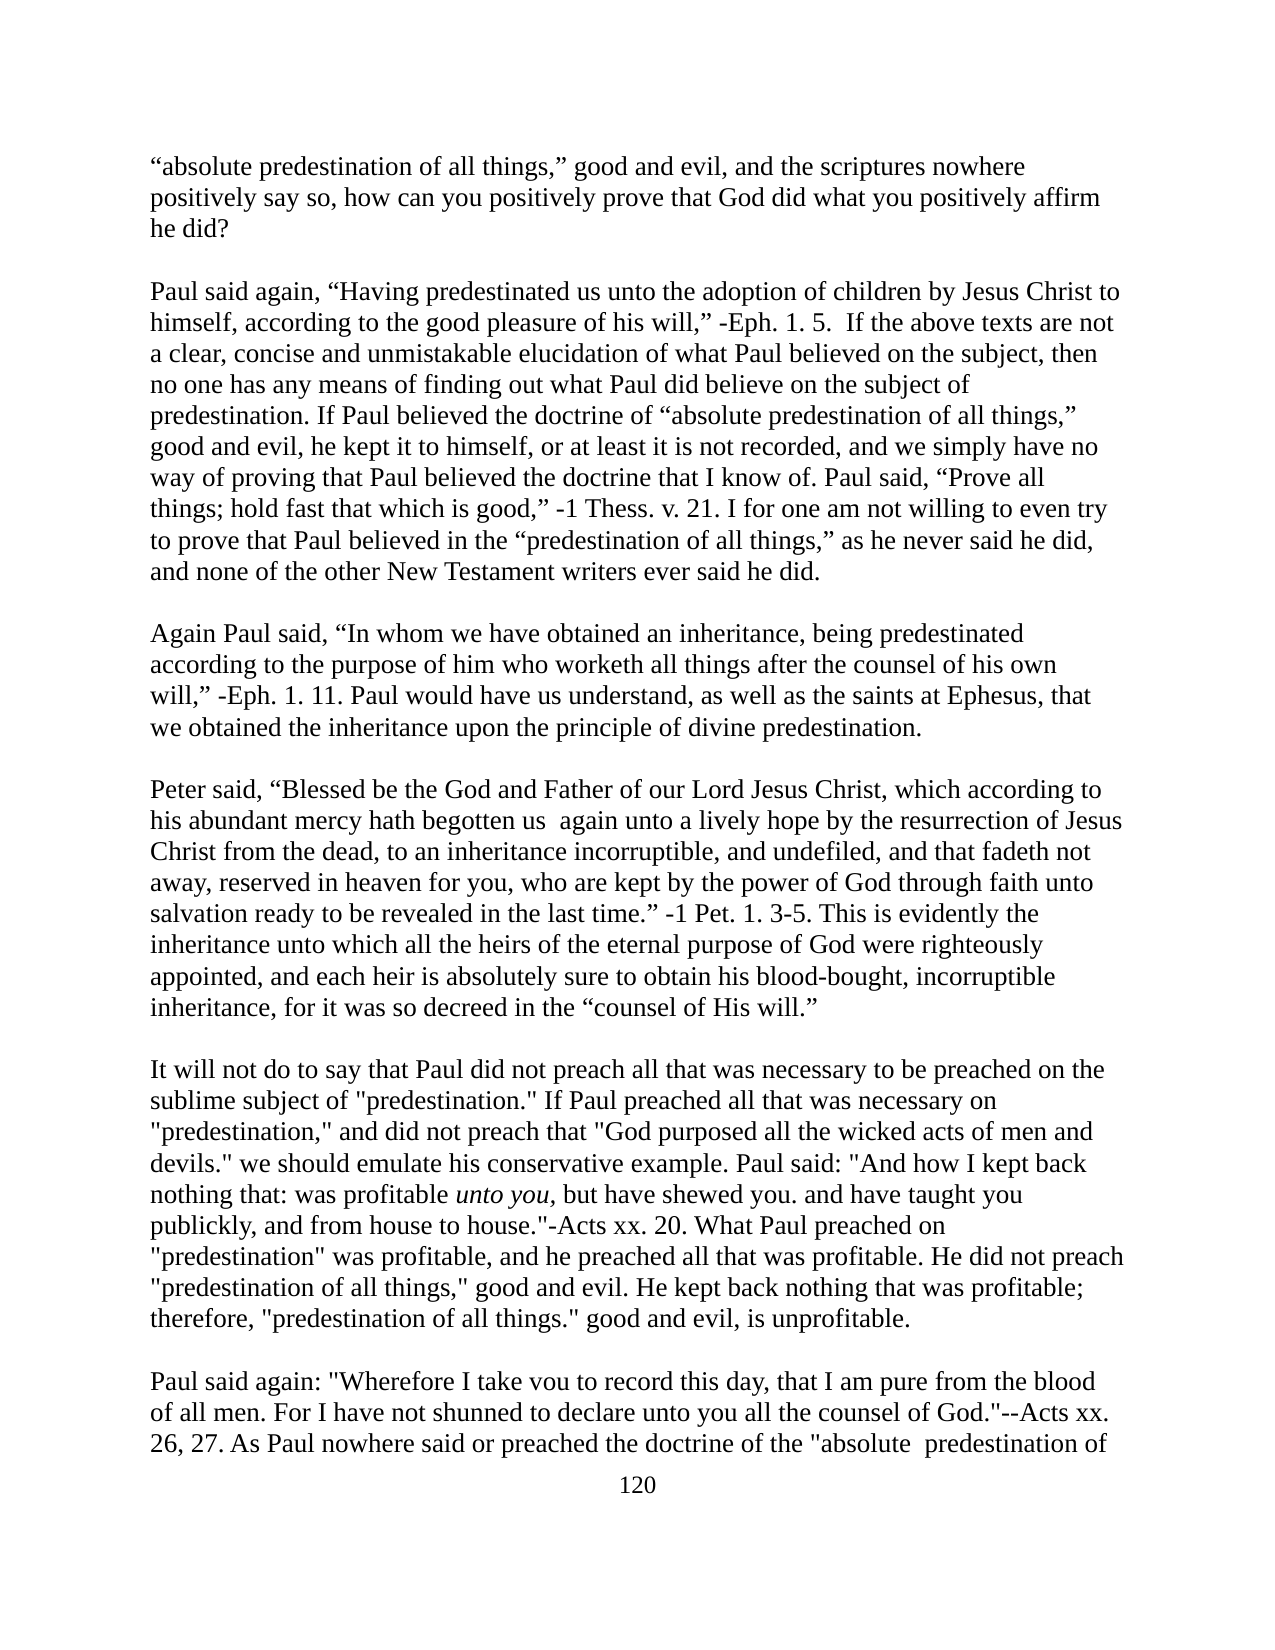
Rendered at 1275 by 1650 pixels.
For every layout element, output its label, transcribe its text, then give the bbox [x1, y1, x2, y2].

text “absolute predestination of all things,” good and evil, and the scriptures nowhere positively say so, how can you positively prove that God did what you positively affirm he did? [150, 150, 1125, 243]
text Paul said again, “Having predestinated us unto the adoption of children by Jesus Christ to himself, according to the good pleasure of his will,” -Eph. 1. 5. If the above texts are not a clear, concise and unmistakable elucidation of what Paul believed on the subject, then no one has any means of finding out what Paul did believe on the subject of predestination. If Paul believed the doctrine of “absolute predestination of all things,” good and evil, he kept it to himself, or at least it is not recorded, and we simply have no way of proving that Paul believed the doctrine that I know of. Paul said, “Prove all things; hold fast that which is good,” -1 Thess. v. 21. I for one am not willing to even try to prove that Paul believed in the “predestination of all things,” as he never said he did, and none of the other New Testament writers ever said he did. [150, 274, 1125, 586]
text Again Paul said, “In whom we have obtained an inheritance, being predestinated according to the purpose of him who worketh all things after the counsel of his own will,” -Eph. 1. 11. Paul would have us understand, as well as the saints at Ephesus, that we obtained the inheritance upon the principle of divine predestination. [150, 617, 1125, 742]
text Peter said, “Blessed be the God and Father of our Lord Jesus Christ, which according to his abundant mercy hath begotten us again unto a lively hope by the resurrection of Jesus Christ from the dead, to an inheritance incorruptible, and undefiled, and that fadeth not away, reserved in heaven for you, who are kept by the power of God through faith unto salvation ready to be revealed in the last time.” -1 Pet. 1. 3-5. This is evidently the inheritance unto which all the heirs of the eternal purpose of God were righteously appointed, and each heir is absolutely sure to obtain his blood-bought, incorruptible inheritance, for it was so decreed in the “counsel of His will.” [150, 773, 1125, 1022]
text It will not do to say that Paul did not preach all that was necessary to be preached on the sublime subject of "predestination." If Paul preached all that was necessary on "predestination," and did not preach that "God purposed all the wicked acts of men and devils." we should emulate his conservative example. Paul said: "And how I kept back nothing that: was profitable unto you, but have shewed you. and have taught you publickly, and from house to house."-Acts xx. 20. What Paul preached on "predestination" was profitable, and he preached all that was profitable. He did not preach "predestination of all things," good and evil. He kept back nothing that was profitable; therefore, "predestination of all things." good and evil, is unprofitable. [150, 1053, 1125, 1333]
text Paul said again: "Wherefore I take vou to record this day, that I am pure from the blood of all men. For I have not shunned to declare unto you all the counsel of God."--Acts xx. 26, 27. As Paul nowhere said or preached the doctrine of the "absolute predestination of [150, 1365, 1125, 1458]
